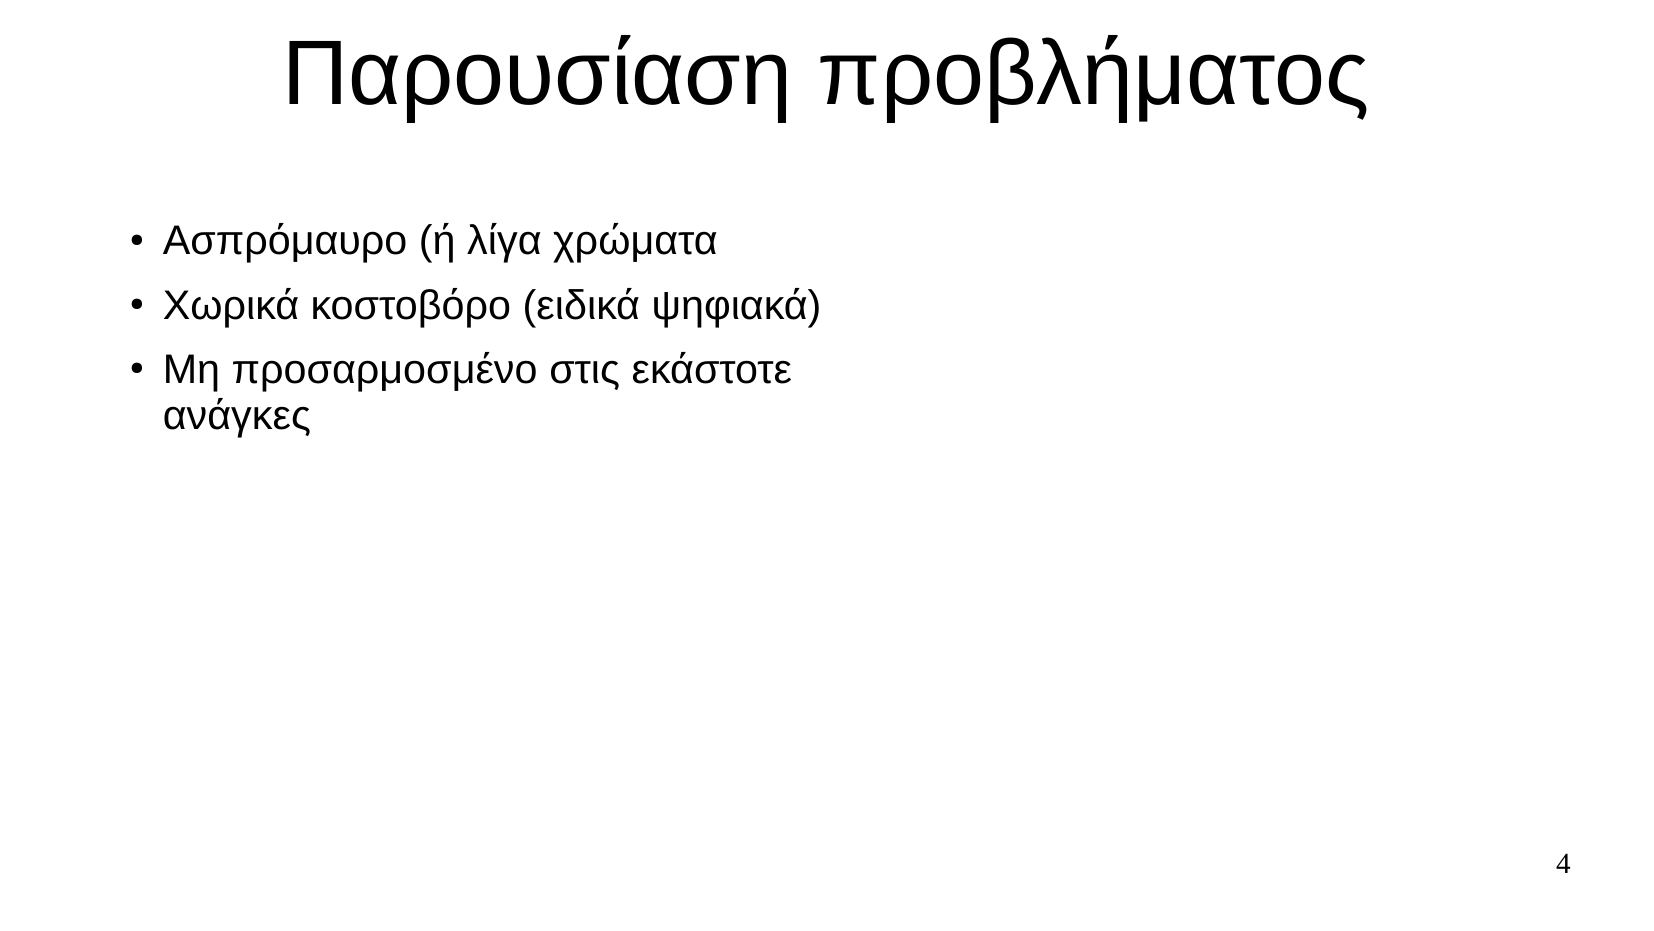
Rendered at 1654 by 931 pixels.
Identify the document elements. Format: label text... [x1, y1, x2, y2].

title Παρουσίαση προβλήματος [82, 0, 1571, 151]
list Ασπρόμαυρο (ή λίγα χρώματα Χωρικά κοστοβόρο (ειδικά ψηφιακά) Μη προσαρμοσμένο στις εκάστοτε ανάγκες [119, 217, 846, 475]
